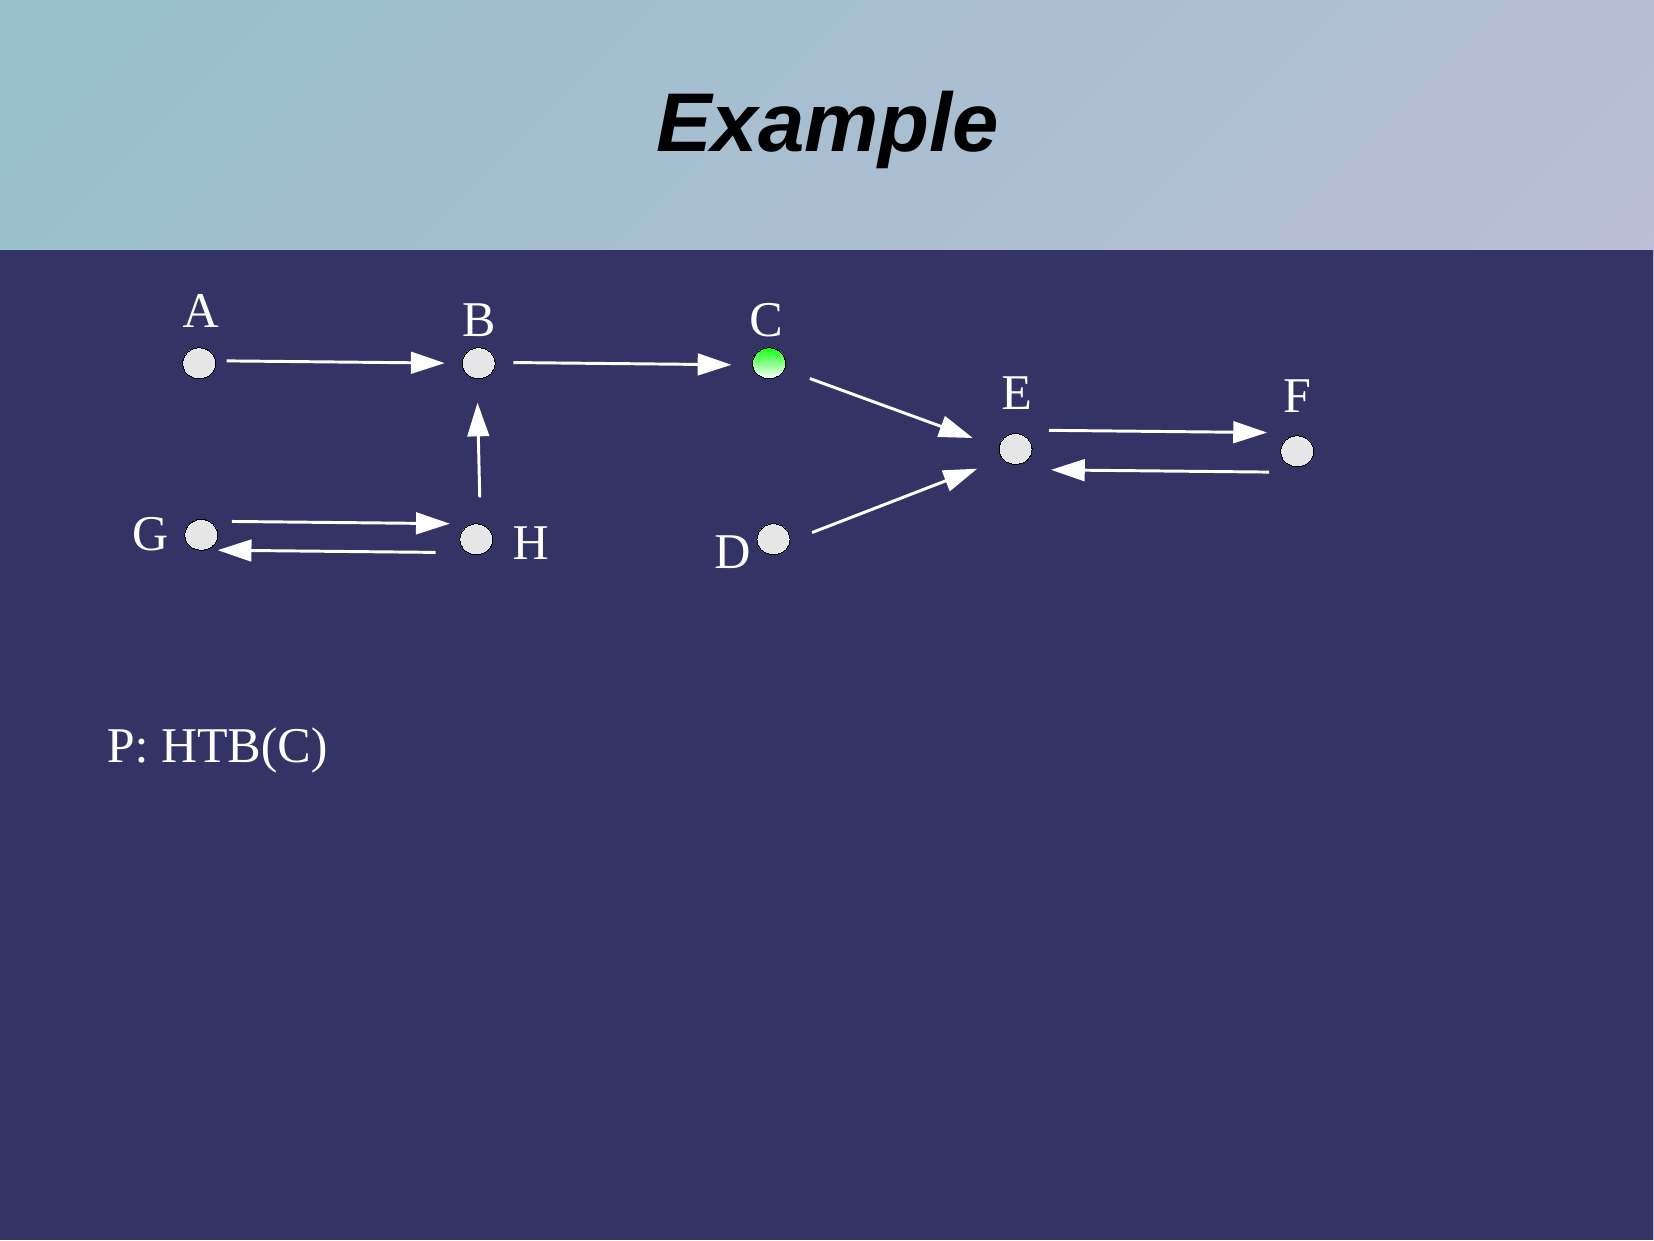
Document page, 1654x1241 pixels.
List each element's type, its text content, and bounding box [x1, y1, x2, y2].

text_box [459, 523, 493, 555]
text_box [462, 348, 496, 379]
text_box G [131, 506, 172, 562]
text_box [184, 519, 218, 551]
text_box P: HTB(C) [106, 718, 1094, 830]
text_box [999, 433, 1033, 465]
text_box [752, 348, 786, 379]
text_box A [182, 283, 232, 339]
text_box C [749, 291, 786, 348]
text_box [758, 523, 791, 555]
text_box [1280, 435, 1314, 467]
text_box F [1283, 367, 1314, 424]
text_box D [714, 523, 758, 580]
title Example [121, 19, 1534, 227]
text_box B [462, 291, 496, 348]
text_box E [1001, 365, 1035, 422]
text_box [182, 347, 216, 379]
text_box H [512, 515, 549, 571]
